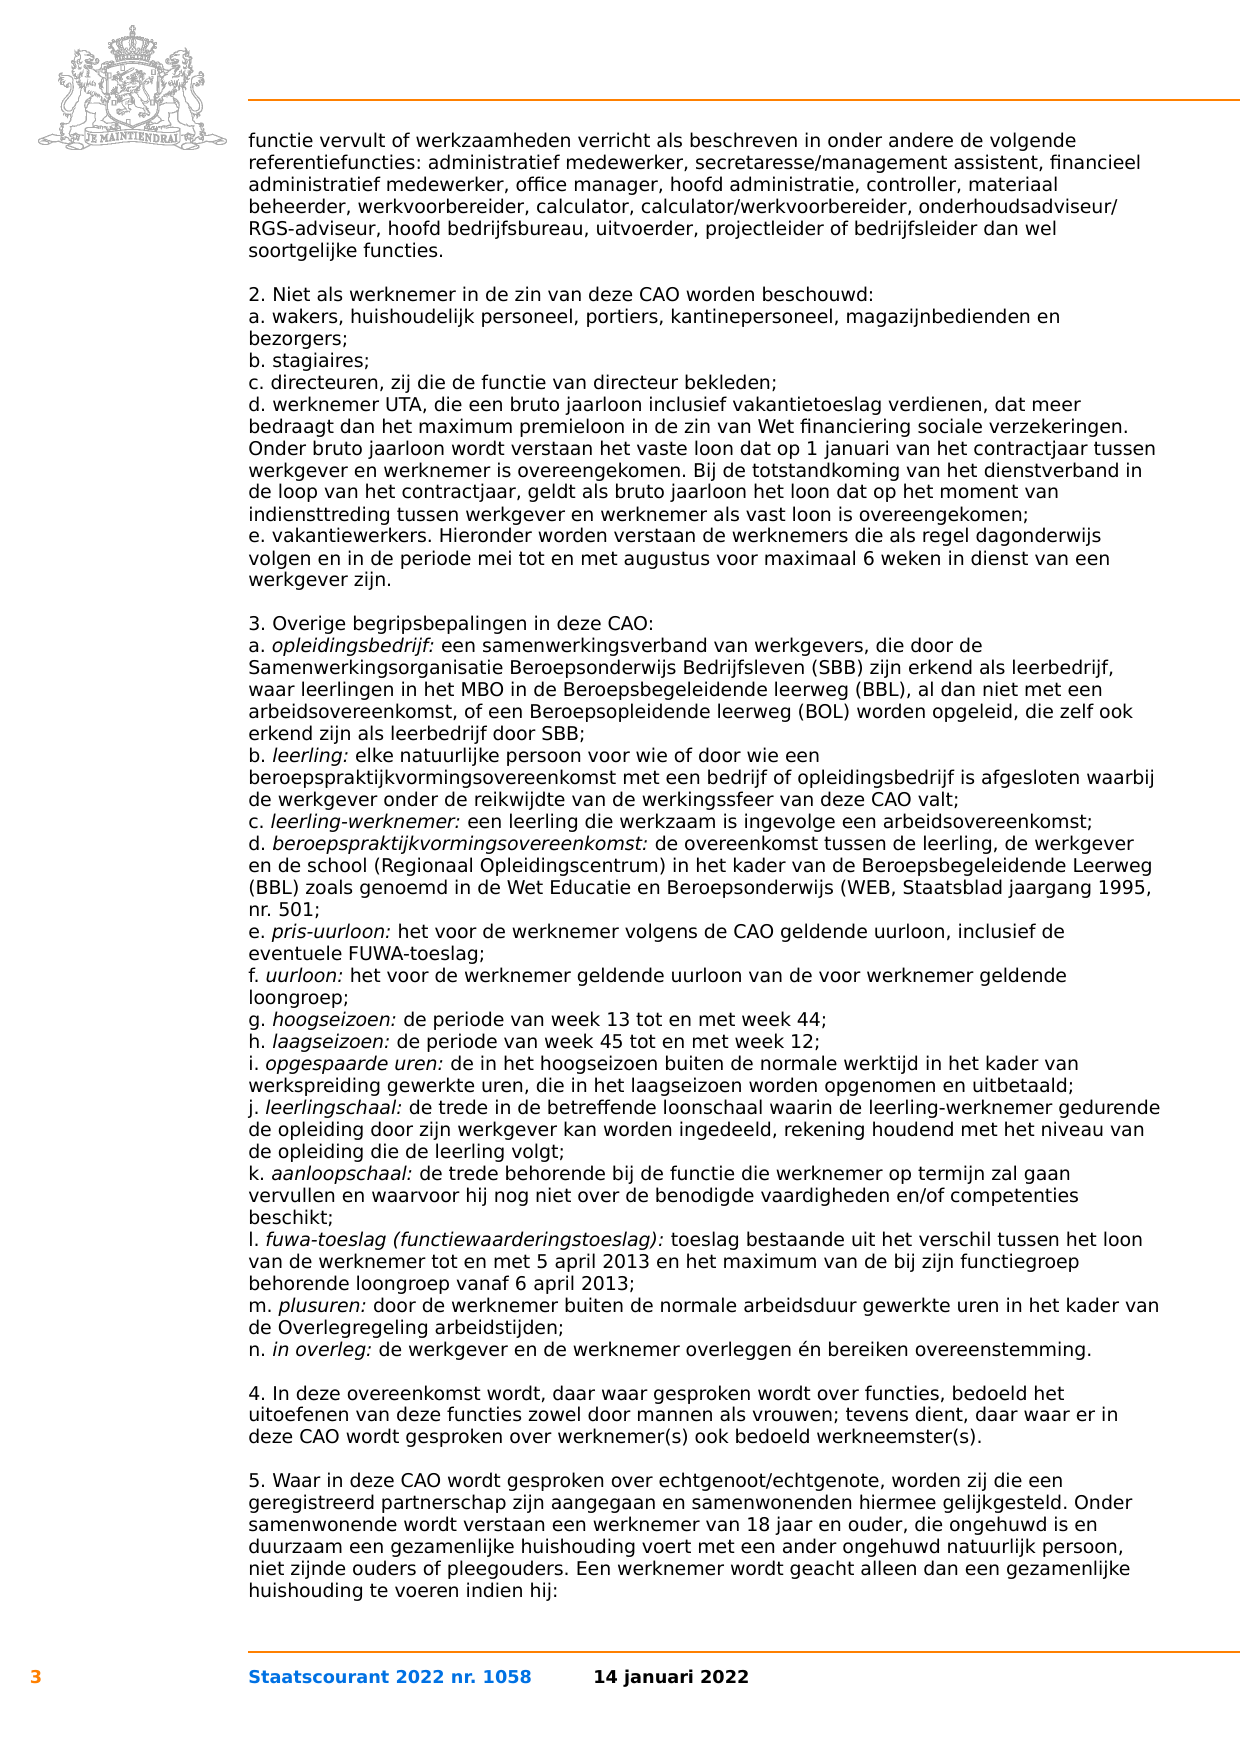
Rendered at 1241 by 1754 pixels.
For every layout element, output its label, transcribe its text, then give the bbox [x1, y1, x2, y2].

text i. opgespaarde uren: de in het hoogseizoen buiten de normale werktijd in het kader van werkspreiding gewerkte uren, die in het laagseizoen worden opgenomen en uitbetaald; [248, 1053, 1163, 1097]
text n. in overleg: de werkgever en de werknemer overleggen én bereiken overeenstemming. [248, 1338, 1163, 1361]
text k. aanloopschaal: de trede behorende bij de functie die werknemer op termijn zal gaan vervullen en waarvoor hij nog niet over de benodigde vaardigheden en/of competenties beschikt; [248, 1163, 1163, 1229]
text m. plusuren: door de werknemer buiten de normale arbeidsduur gewerkte uren in het kader van de Overlegregeling arbeidstijden; [248, 1294, 1163, 1338]
text g. hoogseizoen: de periode van week 13 tot en met week 44; [248, 1009, 1163, 1031]
text b. stagiaires; [248, 349, 1163, 372]
text j. leerlingschaal: de trede in de betreffende loonschaal waarin de leerling-werknemer gedurende de opleiding door zijn werkgever kan worden ingedeeld, rekening houdend met het niveau van de opleiding die de leerling volgt; [248, 1097, 1163, 1163]
text f. uurloon: het voor de werknemer geldende uurloon van de voor werknemer geldende loongroep; [248, 965, 1163, 1009]
text c. leerling-werknemer: een leerling die werkzaam is ingevolge een arbeidsovereenkomst; [248, 811, 1163, 833]
text d. beroepspraktijkvormingsovereenkomst: de overeenkomst tussen de leerling, de werkgever en de school (Regionaal Opleidingscentrum) in het kader van de Beroepsbegeleidende Leerweg (BBL) zoals genoemd in de Wet Educatie en Beroepsonderwijs (WEB, Staatsblad jaargang 1995, nr. 501; [248, 833, 1163, 921]
text c. directeuren, zij die de functie van directeur bekleden; [248, 372, 1163, 393]
text l. fuwa-toeslag (functiewaarderingstoeslag): toeslag bestaande uit het verschil tussen het loon van de werknemer tot en met 5 april 2013 en het maximum van de bij zijn functiegroep behorende loongroep vanaf 6 april 2013; [248, 1229, 1163, 1294]
text e. vakantiewerkers. Hieronder worden verstaan de werknemers die als regel dagonderwijs volgen en in de periode mei tot en met augustus voor maximaal 6 weken in dienst van een werkgever zijn. [248, 525, 1163, 591]
text 3. Overige begripsbepalingen in deze CAO: [248, 613, 1163, 635]
text h. laagseizoen: de periode van week 45 tot en met week 12; [248, 1031, 1163, 1053]
text a. wakers, huishoudelijk personeel, portiers, kantinepersoneel, magazijnbedienden en bezorgers; [248, 306, 1163, 349]
text 5. Waar in deze CAO wordt gesproken over echtgenoot/echtgenote, worden zij die een geregistreerd partnerschap zijn aangegaan en samenwonenden hiermee gelijkgesteld. Onder samenwonende wordt verstaan een werknemer van 18 jaar en ouder, die ongehuwd is en duurzaam een gezamenlijke huishouding voert met een ander ongehuwd natuurlijk persoon, niet zijnde ouders of pleegouders. Een werknemer wordt geacht alleen dan een gezamenlijke huishouding te voeren indien hij: [248, 1470, 1163, 1602]
text 2. Niet als werknemer in de zin van deze CAO worden beschouwd: [248, 284, 1163, 306]
text d. werknemer UTA, die een bruto jaarloon inclusief vakantietoeslag verdienen, dat meer bedraagt dan het maximum premieloon in de zin van Wet financiering sociale verzekeringen. Onder bruto jaarloon wordt verstaan het vaste loon dat op 1 januari van het contractjaar tussen werkgever en werknemer is overeengekomen. Bij de totstandkoming van het dienstverband in de loop van het contractjaar, geldt als bruto jaarloon het loon dat op het moment van indiensttreding tussen werkgever en werknemer als vast loon is overeengekomen; [248, 393, 1163, 525]
text a. opleidingsbedrijf: een samenwerkingsverband van werkgevers, die door de Samenwerkingsorganisatie Beroepsonderwijs Bedrijfsleven (SBB) zijn erkend als leerbedrijf, waar leerlingen in het MBO in de Beroepsbegeleidende leerweg (BBL), al dan niet met een arbeidsovereenkomst, of een Beroepsopleidende leerweg (BOL) worden opgeleid, die zelf ook erkend zijn als leerbedrijf door SBB; [248, 635, 1163, 745]
text functie vervult of werkzaamheden verricht als beschreven in onder andere de volgende referentiefuncties: administratief medewerker, secretaresse/management assistent, financieel administratief medewerker, office manager, hoofd administratie, controller, materiaal beheerder, werkvoorbereider, calculator, calculator/werkvoorbereider, onderhoudsadviseur/ RGS-adviseur, hoofd bedrijfsbureau, uitvoerder, projectleider of bedrijfsleider dan wel soortgelijke functies. [248, 130, 1163, 262]
text 4. In deze overeenkomst wordt, daar waar gesproken wordt over functies, bedoeld het uitoefenen van deze functies zowel door mannen als vrouwen; tevens dient, daar waar er in deze CAO wordt gesproken over werknemer(s) ook bedoeld werkneemster(s). [248, 1382, 1163, 1448]
text e. pris-uurloon: het voor de werknemer volgens de CAO geldende uurloon, inclusief de eventuele FUWA-toeslag; [248, 921, 1163, 965]
picture [38, 25, 227, 150]
text b. leerling: elke natuurlijke persoon voor wie of door wie een beroepspraktijkvormingsovereenkomst met een bedrijf of opleidingsbedrijf is afgesloten waarbij de werkgever onder de reikwijdte van de werkingssfeer van deze CAO valt; [248, 745, 1163, 811]
